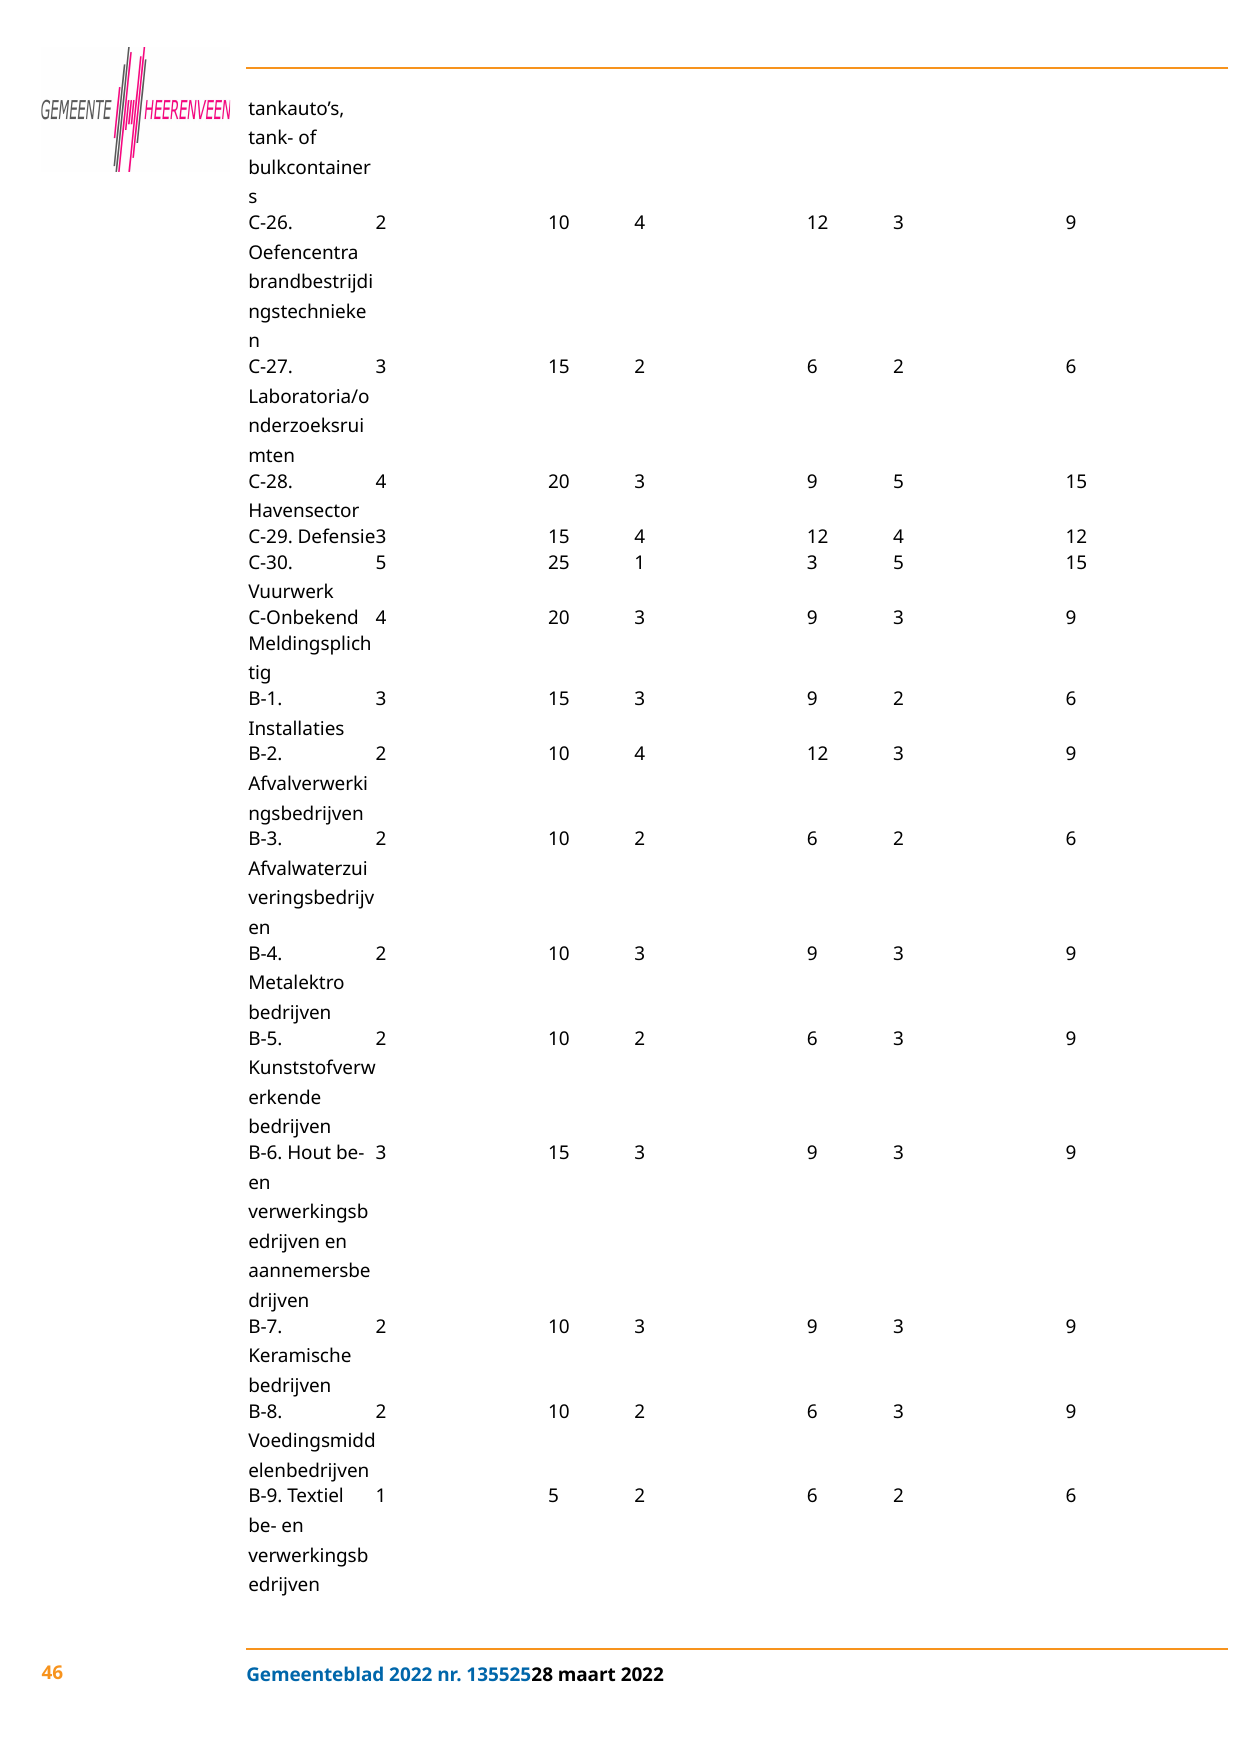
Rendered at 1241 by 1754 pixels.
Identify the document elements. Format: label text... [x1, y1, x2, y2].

table_cell 2 [893, 685, 979, 741]
table_cell [720, 1313, 807, 1398]
table_cell [462, 468, 548, 523]
table_cell [720, 95, 807, 209]
table_cell [979, 1139, 1065, 1313]
table_cell 3 [634, 1139, 720, 1313]
table_cell 2 [634, 353, 720, 468]
table_cell [548, 630, 634, 685]
table_cell [807, 95, 893, 209]
table_cell [720, 940, 807, 1025]
table_cell [1065, 630, 1152, 685]
table_cell 9 [807, 1313, 893, 1398]
table_cell 3 [893, 209, 979, 353]
table_cell 4 [634, 741, 720, 825]
table_cell 9 [1065, 1398, 1152, 1483]
table_cell [979, 825, 1065, 940]
table_cell 6 [1065, 685, 1152, 741]
table_cell 1 [634, 549, 720, 604]
table_cell 1 [375, 1483, 462, 1597]
table_cell 9 [807, 468, 893, 523]
table_cell [462, 940, 548, 1025]
table_cell [462, 825, 548, 940]
table_cell 4 [375, 604, 462, 630]
table_cell [548, 95, 634, 209]
table_cell 5 [893, 549, 979, 604]
table_cell C-28. Havensector [248, 468, 375, 523]
table_cell 9 [807, 940, 893, 1025]
table_cell 3 [807, 549, 893, 604]
table_cell 5 [548, 1483, 634, 1597]
table_cell 3 [893, 604, 979, 630]
table_cell 3 [375, 353, 462, 468]
table_cell 2 [893, 825, 979, 940]
table_cell 3 [634, 604, 720, 630]
table_cell 10 [548, 1025, 634, 1139]
table_cell 2 [375, 1025, 462, 1139]
table_cell [893, 630, 979, 685]
table_cell 10 [548, 825, 634, 940]
table_cell [979, 353, 1065, 468]
table_cell [979, 940, 1065, 1025]
table_cell Meldingsplichtig [248, 630, 375, 685]
table_cell B-4. Metalektro bedrijven [248, 940, 375, 1025]
table_cell 9 [807, 604, 893, 630]
table_cell B-6. Hout be- en verwerkingsbedrijven en aannemersbedrijven [248, 1139, 375, 1313]
table_cell 6 [807, 1483, 893, 1597]
table_cell 4 [375, 468, 462, 523]
table_cell 15 [548, 353, 634, 468]
table_cell 2 [375, 940, 462, 1025]
table_cell C-Onbekend [248, 604, 375, 630]
table_cell [979, 95, 1065, 209]
table_cell [634, 630, 720, 685]
table_cell B-5. Kunststofverwerkende bedrijven [248, 1025, 375, 1139]
table_cell 10 [548, 741, 634, 825]
table_cell [979, 523, 1065, 549]
table_cell 15 [1065, 468, 1152, 523]
table_cell 3 [634, 1313, 720, 1398]
picture [41, 47, 231, 172]
table_cell 9 [807, 685, 893, 741]
table_cell [462, 630, 548, 685]
table_cell C-26. Oefencentra brandbestrijdingstechnieken [248, 209, 375, 353]
table_cell [462, 741, 548, 825]
table_cell C-27. Laboratoria/onderzoeksruimten [248, 353, 375, 468]
table_cell [720, 549, 807, 604]
table_cell [462, 685, 548, 741]
table_cell 6 [807, 1398, 893, 1483]
table_cell [375, 95, 462, 209]
table_cell B-1. Installaties [248, 685, 375, 741]
table_cell [979, 685, 1065, 741]
table_cell C-29. Defensie [248, 523, 375, 549]
table_cell 4 [634, 523, 720, 549]
table_cell 25 [548, 549, 634, 604]
table_cell 3 [893, 1139, 979, 1313]
table_cell 3 [634, 468, 720, 523]
table_cell 12 [807, 741, 893, 825]
table_cell 5 [893, 468, 979, 523]
table_cell 9 [1065, 1313, 1152, 1398]
table_cell 15 [548, 523, 634, 549]
table_cell 12 [807, 209, 893, 353]
table_cell 9 [1065, 604, 1152, 630]
table_cell [720, 1483, 807, 1597]
table_cell 3 [634, 940, 720, 1025]
table_cell [462, 95, 548, 209]
table_cell B-3. Afvalwaterzuiveringsbedrijven [248, 825, 375, 940]
table_cell [720, 468, 807, 523]
table_cell B-8. Voedingsmiddelenbedrijven [248, 1398, 375, 1483]
table_cell [462, 353, 548, 468]
table_cell [720, 741, 807, 825]
table_cell [462, 604, 548, 630]
table_cell 6 [807, 1025, 893, 1139]
table_cell 15 [548, 685, 634, 741]
table_cell [462, 1483, 548, 1597]
table_cell [462, 1025, 548, 1139]
table_cell 6 [1065, 825, 1152, 940]
table_cell [720, 685, 807, 741]
table_cell [979, 468, 1065, 523]
table_cell 3 [375, 1139, 462, 1313]
table_cell [979, 1398, 1065, 1483]
table_cell 9 [1065, 1025, 1152, 1139]
table_cell 9 [1065, 1139, 1152, 1313]
table_cell [979, 549, 1065, 604]
table_cell 6 [807, 825, 893, 940]
table_cell 9 [1065, 940, 1152, 1025]
table_cell [462, 1313, 548, 1398]
table_cell 3 [375, 685, 462, 741]
table_cell B-7. Keramische bedrijven [248, 1313, 375, 1398]
table_cell 2 [893, 353, 979, 468]
table_cell tankauto’s, tank- of bulkcontainers [248, 95, 375, 209]
table_cell 2 [375, 1398, 462, 1483]
table_cell 3 [634, 685, 720, 741]
table_cell 5 [375, 549, 462, 604]
table_cell 6 [807, 353, 893, 468]
table_cell [979, 604, 1065, 630]
table_cell [720, 630, 807, 685]
table_cell 3 [893, 1313, 979, 1398]
table_cell [462, 1398, 548, 1483]
table_cell 9 [807, 1139, 893, 1313]
table_cell [462, 523, 548, 549]
table_cell [720, 209, 807, 353]
table_cell 12 [807, 523, 893, 549]
table_cell [979, 1025, 1065, 1139]
table_cell 4 [893, 523, 979, 549]
table_cell 2 [375, 1313, 462, 1398]
table_cell 3 [893, 1025, 979, 1139]
table_cell [720, 1398, 807, 1483]
table_cell 10 [548, 209, 634, 353]
table_cell [979, 1483, 1065, 1597]
table_cell B-2. Afvalverwerkingsbedrijven [248, 741, 375, 825]
table_cell [893, 95, 979, 209]
table_cell 10 [548, 1398, 634, 1483]
table_cell C-30. Vuurwerk [248, 549, 375, 604]
table_cell 9 [1065, 209, 1152, 353]
table_cell 2 [375, 741, 462, 825]
table_cell 10 [548, 1313, 634, 1398]
table_cell 20 [548, 468, 634, 523]
table_cell [462, 209, 548, 353]
table_cell 2 [634, 1025, 720, 1139]
table_cell [807, 630, 893, 685]
table_cell 4 [634, 209, 720, 353]
table_cell 6 [1065, 353, 1152, 468]
table_cell [375, 630, 462, 685]
table_cell [720, 1025, 807, 1139]
table_cell 2 [375, 825, 462, 940]
table_cell [1065, 95, 1152, 209]
table_cell 15 [548, 1139, 634, 1313]
table_cell 3 [893, 940, 979, 1025]
table_cell 2 [634, 1483, 720, 1597]
table_cell [462, 549, 548, 604]
table_cell 3 [893, 741, 979, 825]
table_cell 3 [375, 523, 462, 549]
table_cell 2 [634, 1398, 720, 1483]
table_cell [979, 630, 1065, 685]
table_cell 3 [893, 1398, 979, 1483]
table_cell [462, 1139, 548, 1313]
table_cell [720, 1139, 807, 1313]
table_cell 9 [1065, 741, 1152, 825]
table_cell 6 [1065, 1483, 1152, 1597]
table_cell [979, 1313, 1065, 1398]
table_cell [720, 604, 807, 630]
table_cell 2 [634, 825, 720, 940]
table_cell 10 [548, 940, 634, 1025]
table_cell 15 [1065, 549, 1152, 604]
table_cell [720, 523, 807, 549]
table_cell 2 [375, 209, 462, 353]
table_cell [634, 95, 720, 209]
table_cell B-9. Textiel be- en verwerkingsbedrijven [248, 1483, 375, 1597]
table_cell 20 [548, 604, 634, 630]
table_cell [720, 353, 807, 468]
table_cell [979, 209, 1065, 353]
table_cell 12 [1065, 523, 1152, 549]
table_cell [720, 825, 807, 940]
table_cell 2 [893, 1483, 979, 1597]
table_cell [979, 741, 1065, 825]
